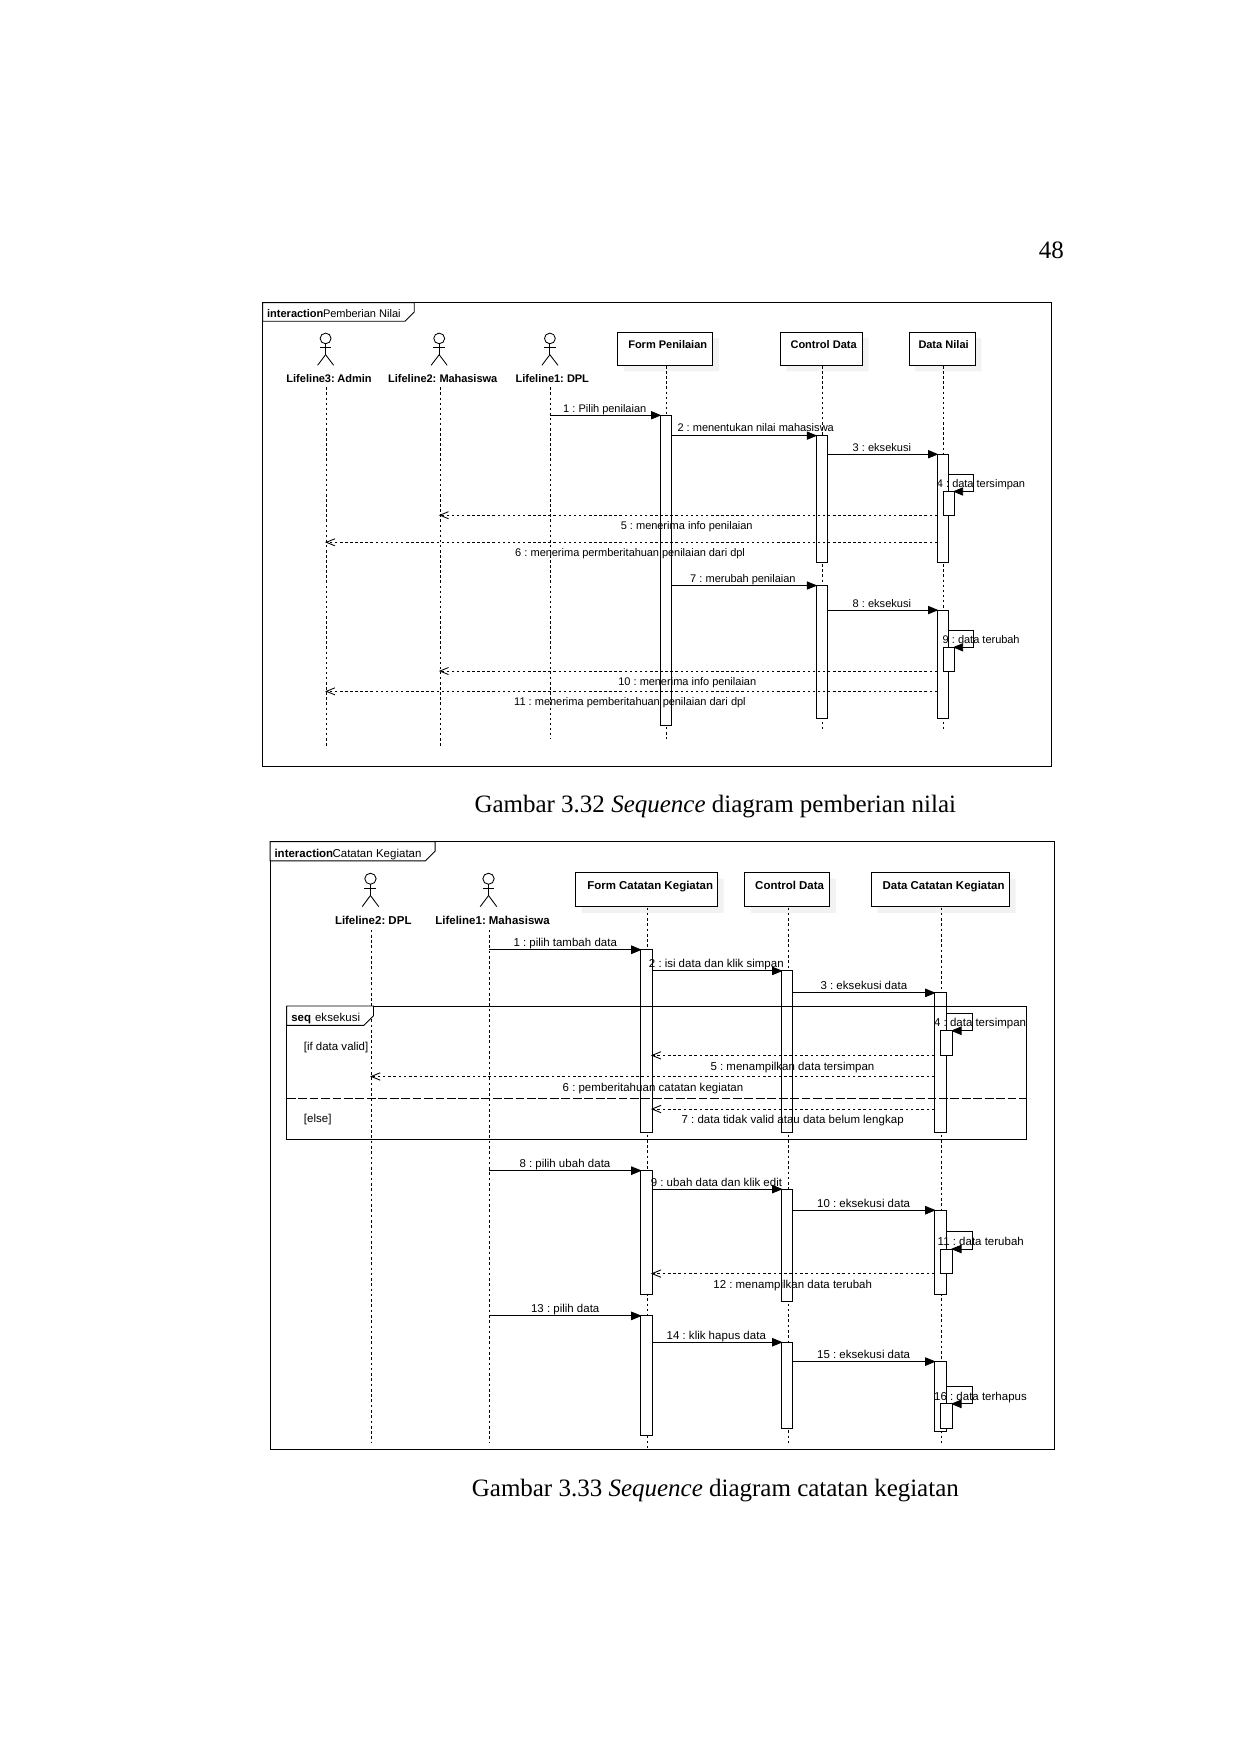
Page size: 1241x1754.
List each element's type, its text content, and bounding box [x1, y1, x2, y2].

text Gambar 3.32 Sequence diagram pemberian nilai [367, 294, 1063, 818]
text Gambar 3.33 Sequence diagram catatan kegiatan [367, 832, 1063, 1502]
